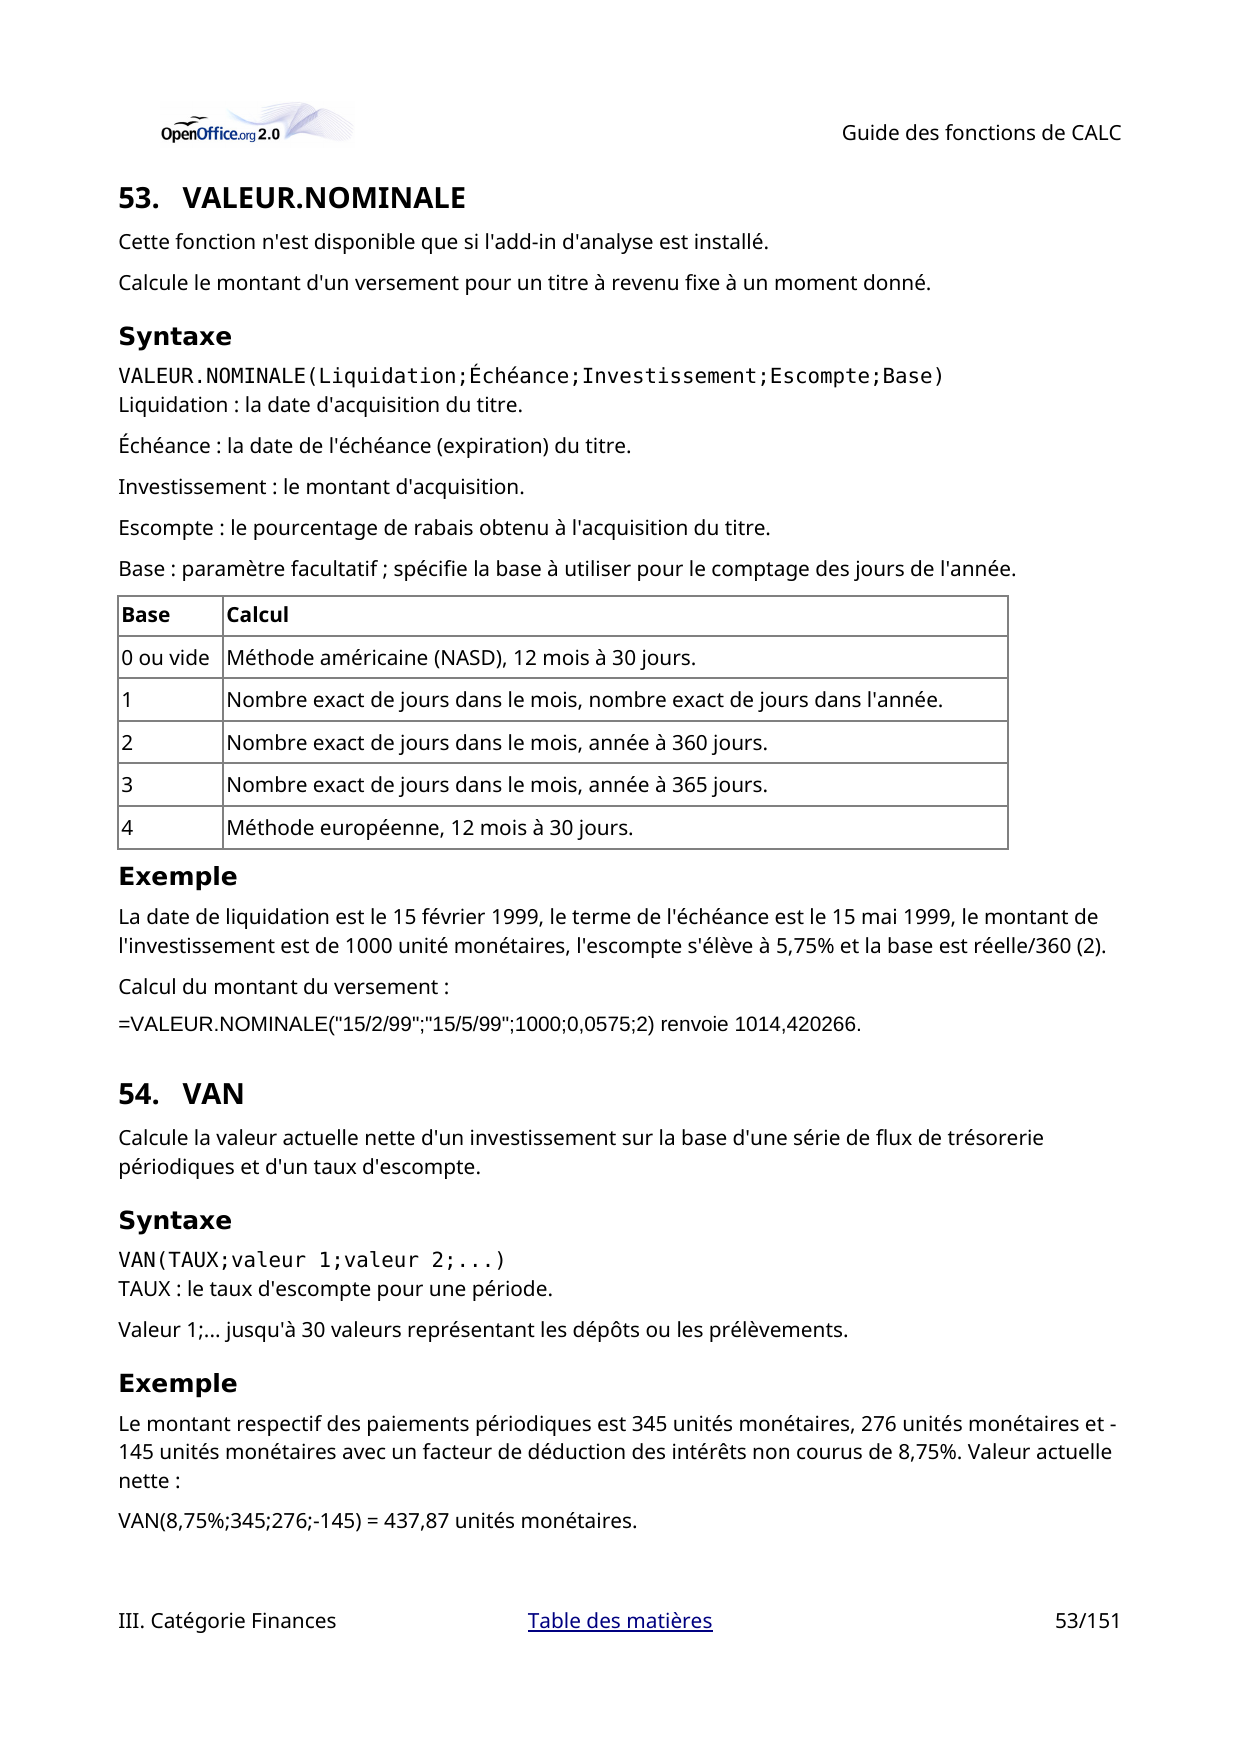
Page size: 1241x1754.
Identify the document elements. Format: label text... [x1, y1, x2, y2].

table_cell Nombre exact de jours dans le mois, année à 365 jours. [224, 764, 1007, 805]
text Calcul du montant du versement : [118, 972, 1122, 1000]
subtitle VALEUR.NOMINALE [118, 177, 1122, 217]
table_cell 0 ou vide [119, 637, 222, 677]
table_header Calcul [224, 597, 1007, 634]
table_cell 1 [119, 679, 222, 720]
text Échéance : la date de l'échéance (expiration) du titre. [118, 431, 1122, 460]
subtitle Exemple [118, 1369, 1122, 1398]
text VAN(8,75%;345;276;-145) = 437,87 unités monétaires. [118, 1507, 1122, 1535]
table_cell Nombre exact de jours dans le mois, année à 360 jours. [224, 722, 1007, 762]
text TAUX : le taux d'escompte pour une période. [118, 1274, 1122, 1303]
text Calcule la valeur actuelle nette d'un investissement sur la base d'une série de flux de trésorerie périodiques et d'un taux d'escompte. [118, 1123, 1122, 1180]
text La date de liquidation est le 15 février 1999, le terme de l'échéance est le 15 mai 1999, le montant de l'investissement est de 1000 unité monétaires, l'escompte s'élève à 5,75% et la base est réelle/360 (2). [118, 902, 1122, 959]
text Le montant respectif des paiements périodiques est 345 unités monétaires, 276 unités monétaires et -145 unités monétaires avec un facteur de déduction des intérêts non courus de 8,75%. Valeur actuelle nette : [118, 1409, 1122, 1494]
text Escompte : le pourcentage de rabais obtenu à l'acquisition du titre. [118, 513, 1122, 542]
text Cette fonction n'est disponible que si l'add-in d'analyse est installé. [118, 227, 1122, 256]
table_cell 2 [119, 722, 222, 762]
table_cell Méthode européenne, 12 mois à 30 jours. [224, 807, 1007, 847]
text =VALEUR.NOMINALE("15/2/99";"15/5/99";1000;0,0575;2) renvoie 1014,420266. [118, 1013, 1122, 1036]
table_cell 4 [119, 807, 222, 847]
text Base : paramètre facultatif ; spécifie la base à utiliser pour le comptage des jours de l'année. [118, 554, 1122, 582]
subtitle Exemple [118, 863, 1122, 892]
text Valeur 1;... jusqu'à 30 valeurs représentant les dépôts ou les prélèvements. [118, 1315, 1122, 1343]
subtitle VAN [118, 1073, 1122, 1113]
text Calcule le montant d'un versement pour un titre à revenu fixe à un moment donné. [118, 268, 1122, 297]
text Liquidation : la date d'acquisition du titre. [118, 390, 1122, 419]
text VALEUR.NOMINALE(Liquidation;Échéance;Investissement;Escompte;Base) [118, 364, 1122, 388]
table_header Base [119, 597, 222, 634]
text Investissement : le montant d'acquisition. [118, 472, 1122, 501]
subtitle Syntaxe [118, 322, 1122, 351]
text VAN(TAUX;valeur 1;valeur 2;...) [118, 1248, 1122, 1272]
table_cell Nombre exact de jours dans le mois, nombre exact de jours dans l'année. [224, 679, 1007, 720]
subtitle Syntaxe [118, 1206, 1122, 1235]
table_cell 3 [119, 764, 222, 805]
table_cell Méthode américaine (NASD), 12 mois à 30 jours. [224, 637, 1007, 677]
